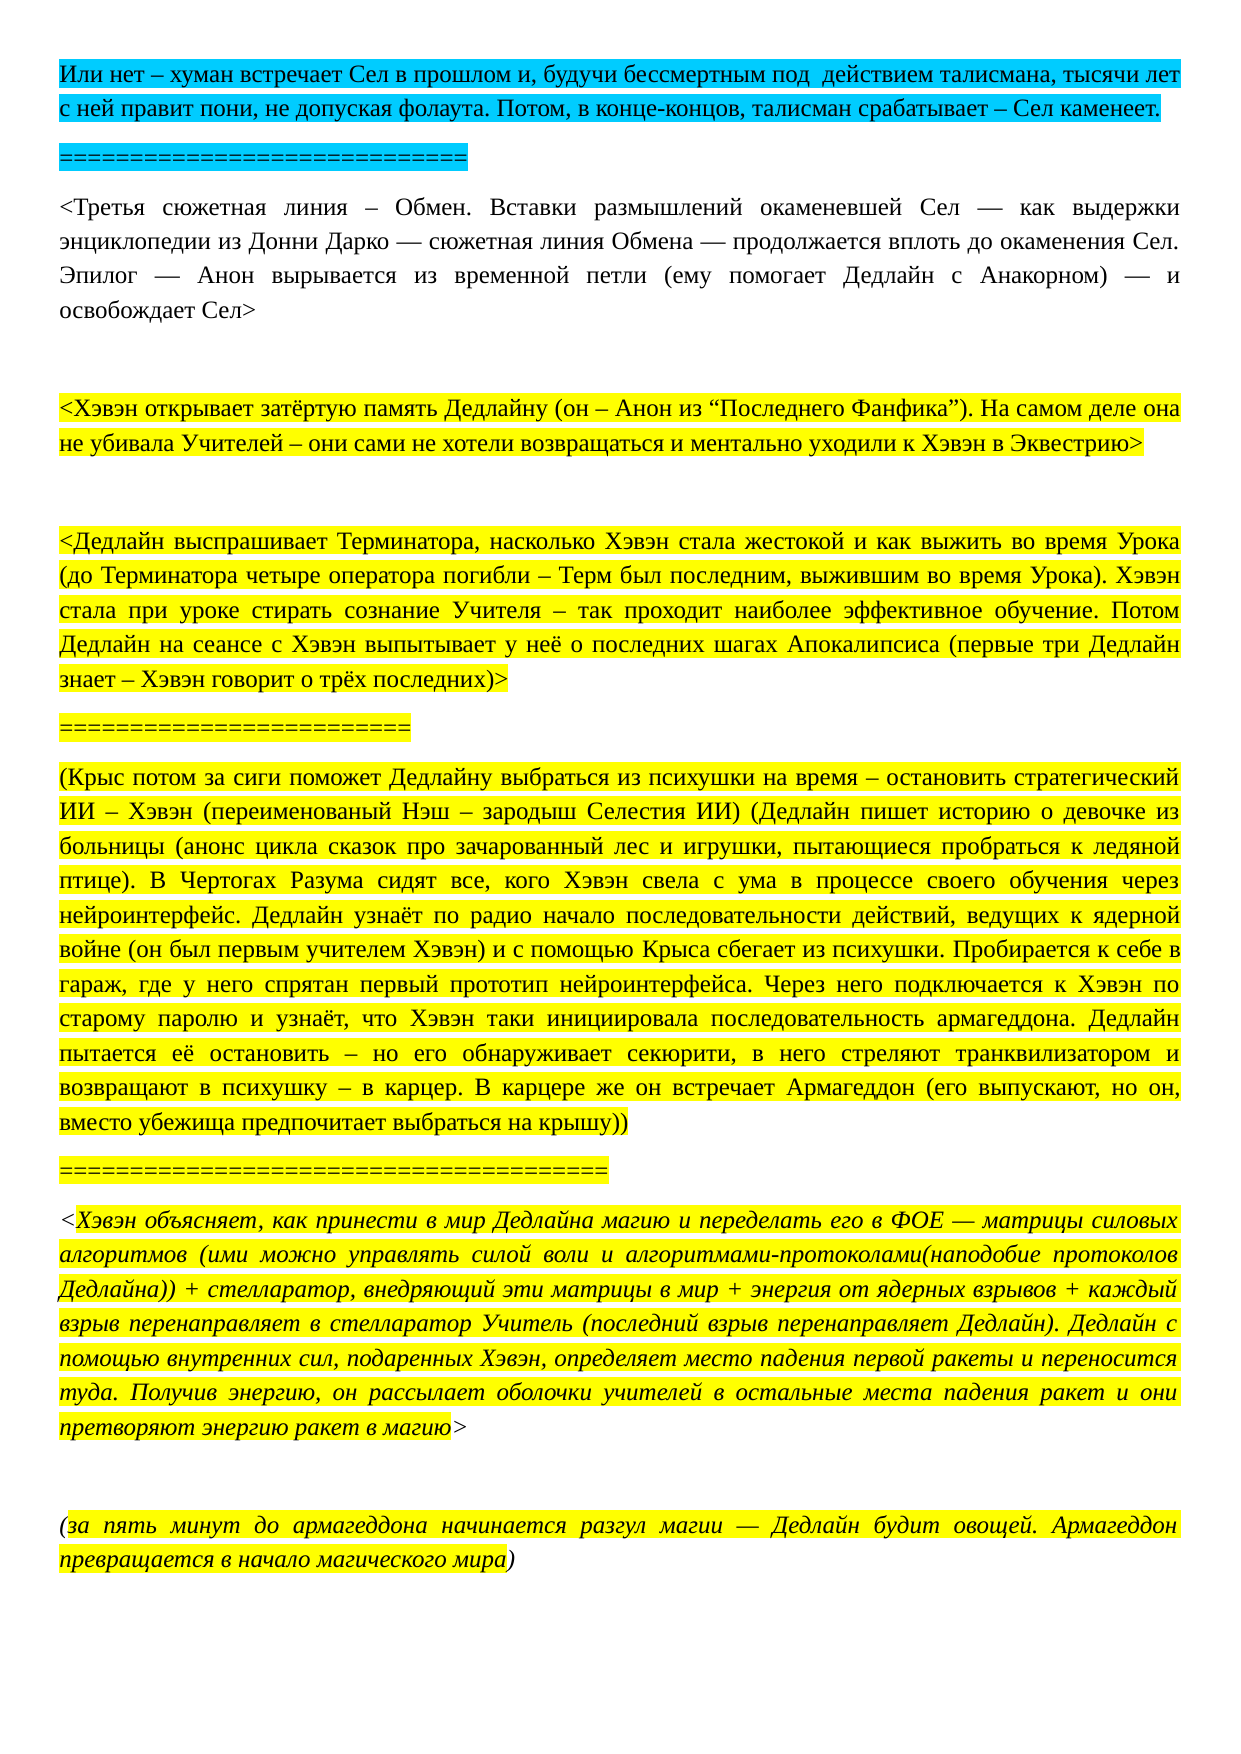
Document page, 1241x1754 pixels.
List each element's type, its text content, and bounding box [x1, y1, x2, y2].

text <Третья сюжетная линия – Обмен. Вставки размышлений окаменевшей Сел — как выдержки энциклопедии из Донни Дарко — сюжетная линия Обмена — продолжается вплоть до окаменения Сел. Эпилог — Анон вырывается из временной петли (ему помогает Дедлайн с Анакорном) — и освобождает Сел> [59, 192, 1181, 324]
text <Дедлайн выспрашивает Терминатора, насколько Хэвэн стала жестокой и как выжить во время Урока (до Терминатора четыре оператора погибли – Терм был последним, выжившим во время Урока). Хэвэн стала при уроке стирать сознание Учителя – так проходит наиболее эффективное обучение. Потом Дедлайн на сеансе с Хэвэн выпытывает у неё о последних шагах Апокалипсиса (первые три Дедлайн знает – Хэвэн говорит о трёх последних)> [59, 526, 1181, 692]
text <Хэвэн объясняет, как принести в мир Дедлайна магию и переделать его в ФОЕ — матрицы силовых алгоритмов (ими можно управлять силой воли и алгоритмами-протоколами(наподобие протоколов Дедлайна)) + стелларатор, внедряющий эти матрицы в мир + энергия от ядерных взрывов + каждый взрыв перенаправляет в стелларатор Учитель (последний взрыв перенаправляет Дедлайн). Дедлайн с помощью внутренних сил, подаренных Хэвэн, определяет место падения первой ракеты и переносится туда. Получив энергию, он рассылает оболочки учителей в остальные места падения ракет и они претворяют энергию ракет в магию> [59, 1205, 1181, 1440]
text (Крыс потом за сиги поможет Дедлайну выбраться из психушки на время – остановить стратегический ИИ – Хэвэн (переименованый Нэш – зародыш Селестия ИИ) (Дедлайн пишет историю о девочке из больницы (анонс цикла сказок про зачарованный лес и игрушки, пытающиеся пробраться к ледяной птице). В Чертогах Разума сидят все, кого Хэвэн свела с ума в процессе своего обучения через нейроинтерфейс. Дедлайн узнаёт по радио начало последовательности действий, ведущих к ядерной войне (он был первым учителем Хэвэн) и с помощью Крыса сбегает из психушки. Пробирается к себе в гараж, где у него спрятан первый прототип нейроинтерфейса. Через него подключается к Хэвэн по старому паролю и узнаёт, что Хэвэн таки инициировала последовательность армагеддона. Дедлайн пытается её остановить – но его обнаруживает секюрити, в него стреляют транквилизатором и возвращают в психушку – в карцер. В карцере же он встречает Армагеддон (его выпускают, но он, вместо убежища предпочитает выбраться на крышу)) [59, 762, 1181, 1135]
text <Хэвэн открывает затёртую память Дедлайну (он – Анон из “Последнего Фанфика”). На самом деле она не убивала Учителей – они сами не хотели возвращаться и ментально уходили к Хэвэн в Эквестрию> [59, 393, 1181, 456]
text (за пять минут до армагеддона начинается разгул магии — Дедлайн будит овощей. Армагеддон превращается в начало магического мира) [59, 1510, 1181, 1573]
text ======================================= [59, 1156, 1181, 1184]
text ========================= [59, 713, 1181, 742]
text Или нет – хуман встречает Сел в прошлом и, будучи бессмертным под действием талисмана, тысячи лет с ней правит пони, не допуская фолаута. Потом, в конце-концов, талисман срабатывает – Сел каменеет. [59, 59, 1181, 122]
text ============================= [59, 143, 1181, 171]
